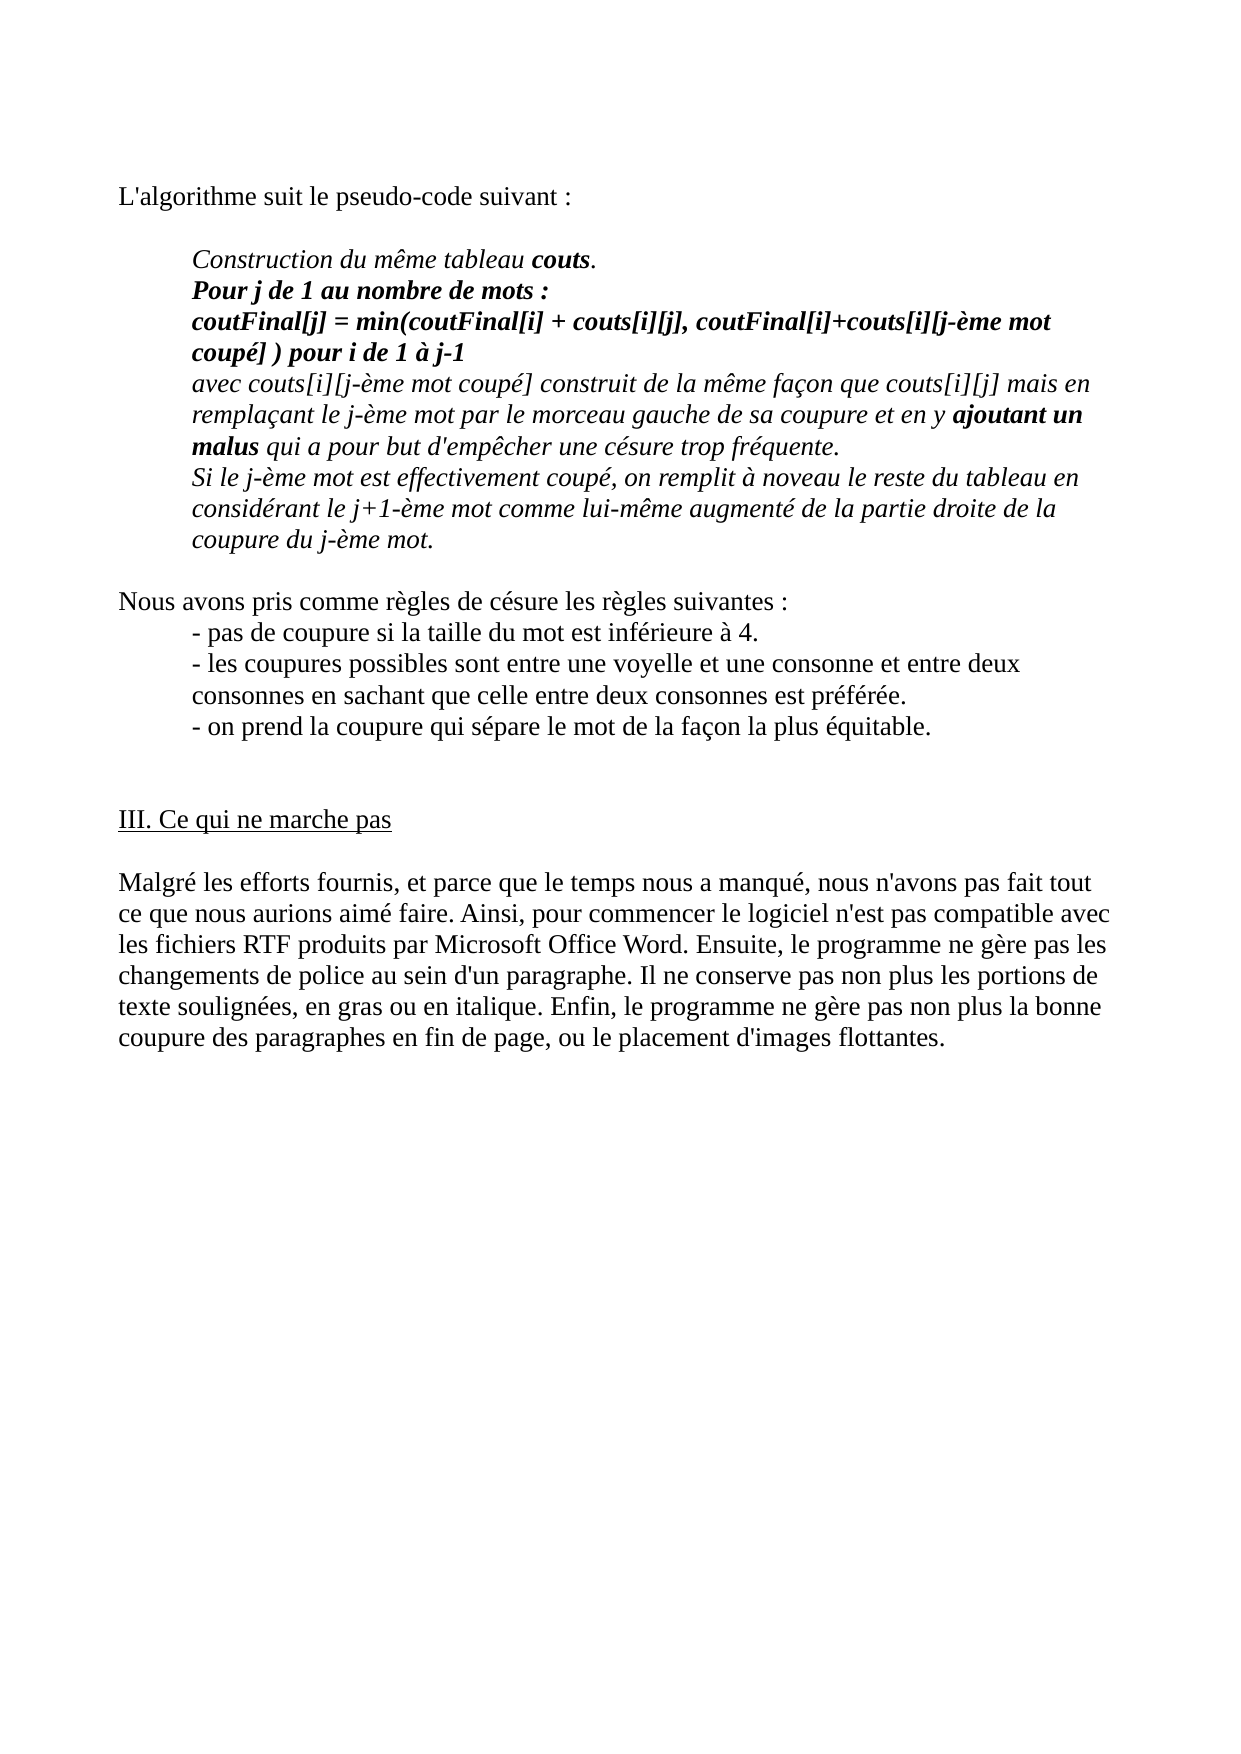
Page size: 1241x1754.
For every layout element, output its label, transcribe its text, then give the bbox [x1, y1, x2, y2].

text - les coupures possibles sont entre une voyelle et une consonne et entre deux consonnes en sachant que celle entre deux consonnes est préférée. [192, 648, 1122, 710]
text Construction du même tableau couts. [192, 243, 1122, 274]
text avec couts[i][j-ème mot coupé] construit de la même façon que couts[i][j] mais en remplaçant le j-ème mot par le morceau gauche de sa coupure et en y ajoutant un malus qui a pour but d'empêcher une césure trop fréquente. [192, 367, 1122, 461]
text Nous avons pris comme règles de césure les règles suivantes : [118, 585, 1122, 616]
text - on prend la coupure qui sépare le mot de la façon la plus équitable. [192, 710, 1122, 741]
text Si le j-ème mot est effectivement coupé, on remplit à noveau le reste du tableau en considérant le j+1-ème mot comme lui-même augmenté de la partie droite de la coupure du j-ème mot. [192, 461, 1122, 554]
text L'algorithme suit le pseudo-code suivant : [118, 180, 1122, 212]
text III. Ce qui ne marche pas [118, 803, 1122, 834]
text Pour j de 1 au nombre de mots : [192, 274, 1122, 305]
text coutFinal[j] = min(coutFinal[i] + couts[i][j], coutFinal[i]+couts[i][j-ème mot coupé] ) pour i de 1 à j-1 [192, 305, 1122, 367]
text - pas de coupure si la taille du mot est inférieure à 4. [192, 616, 1122, 648]
text Malgré les efforts fournis, et parce que le temps nous a manqué, nous n'avons pas fait tout ce que nous aurions aimé faire. Ainsi, pour commencer le logiciel n'est pas compatible avec les fichiers RTF produits par Microsoft Office Word. Ensuite, le programme ne gère pas les changements de police au sein d'un paragraphe. Il ne conserve pas non plus les portions de texte soulignées, en gras ou en italique. Enfin, le programme ne gère pas non plus la bonne coupure des paragraphes en fin de page, ou le placement d'images flottantes. [118, 866, 1122, 1052]
